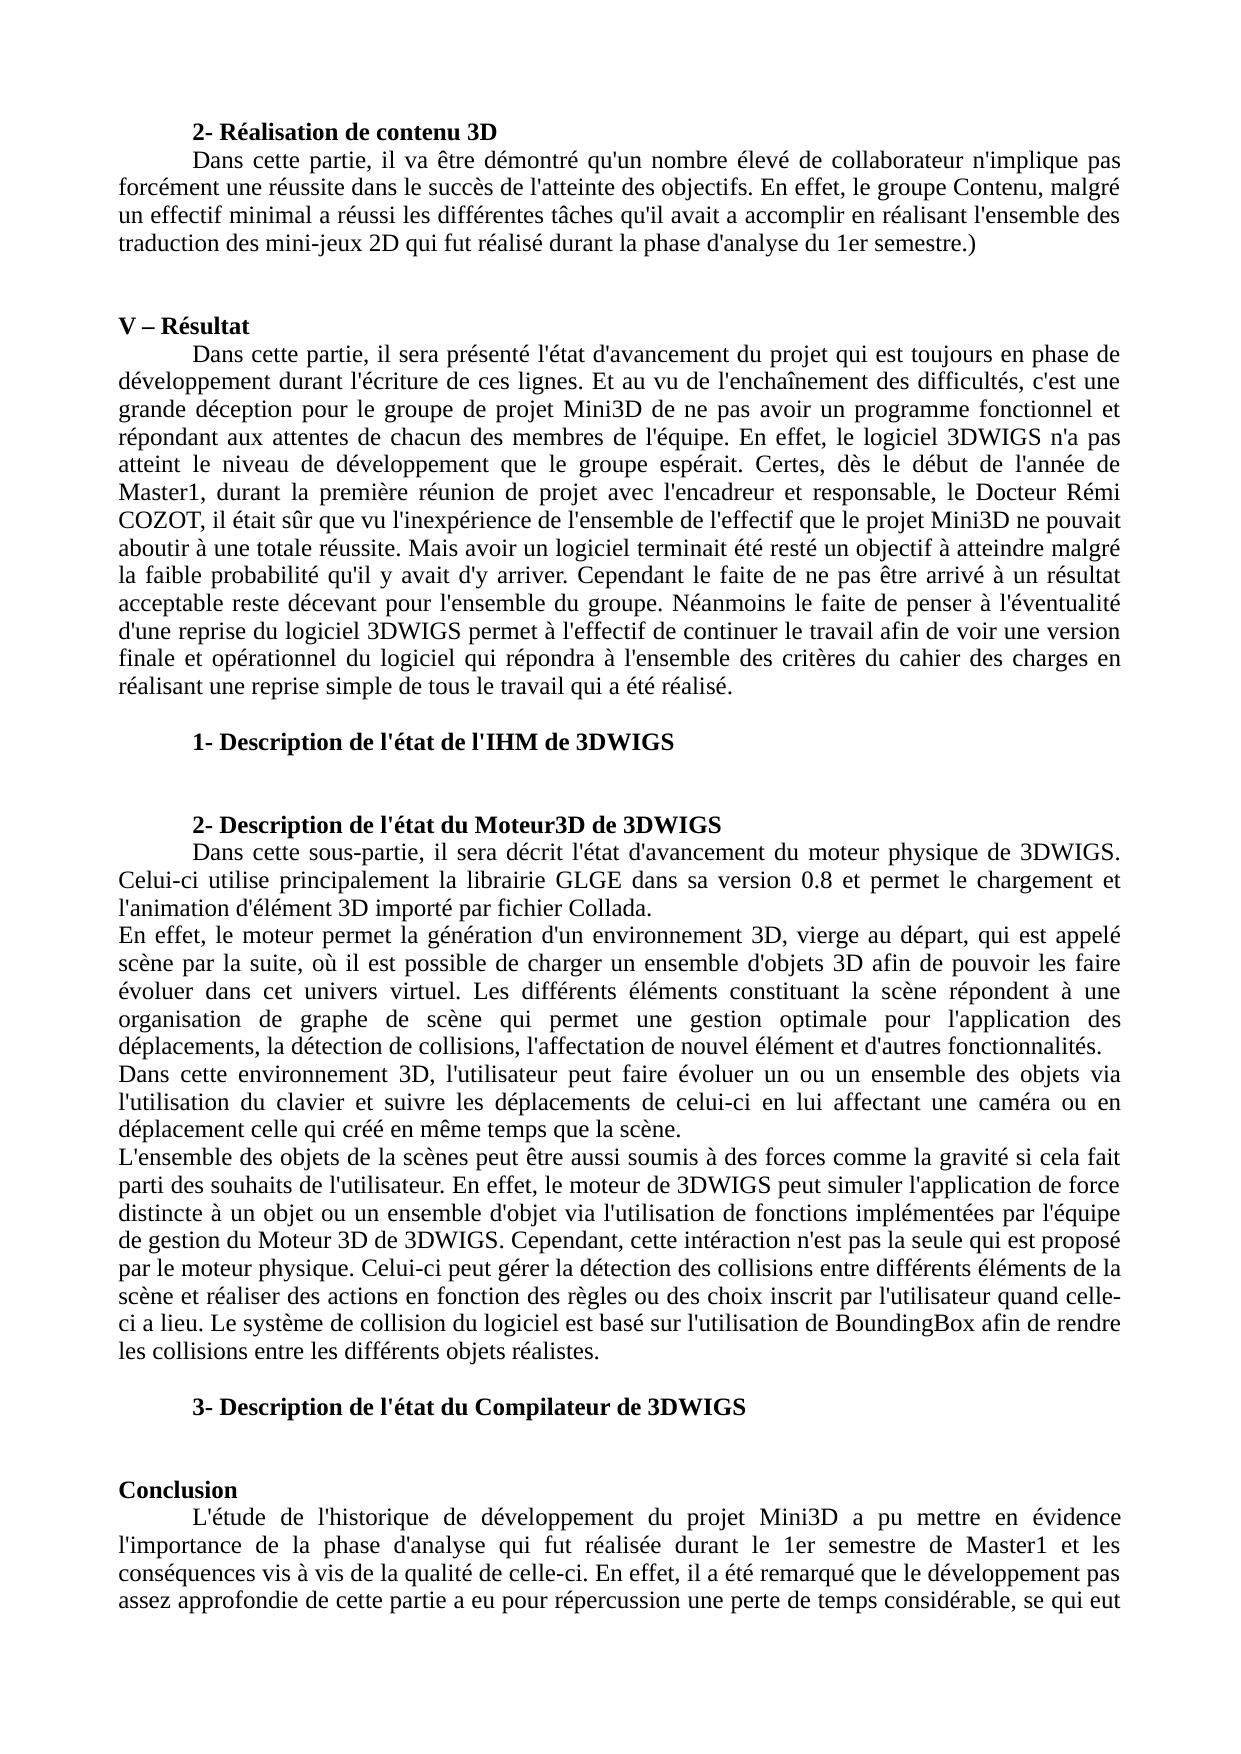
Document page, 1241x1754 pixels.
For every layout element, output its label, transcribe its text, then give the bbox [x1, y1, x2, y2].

text 2- Description de l'état du Moteur3D de 3DWIGS [118, 811, 1122, 838]
text L'ensemble des objets de la scènes peut être aussi soumis à des forces comme la gravité si cela fait parti des souhaits de l'utilisateur. En effet, le moteur de 3DWIGS peut simuler l'application de force distincte à un objet ou un ensemble d'objet via l'utilisation de fonctions implémentées par l'équipe de gestion du Moteur 3D de 3DWIGS. Cependant, cette intéraction n'est pas la seule qui est proposé par le moteur physique. Celui-ci peut gérer la détection des collisions entre différents éléments de la scène et réaliser des actions en fonction des règles ou des choix inscrit par l'utilisateur quand celle-ci a lieu. Le système de collision du logiciel est basé sur l'utilisation de BoundingBox afin de rendre les collisions entre les différents objets réalistes. [118, 1143, 1122, 1365]
text Dans cette partie, il va être démontré qu'un nombre élevé de collaborateur n'implique pas forcément une réussite dans le succès de l'atteinte des objectifs. En effet, le groupe Contenu, malgré un effectif minimal a réussi les différentes tâches qu'il avait a accomplir en réalisant l'ensemble des traduction des mini-jeux 2D qui fut réalisé durant la phase d'analyse du 1er semestre.) [118, 146, 1122, 257]
text En effet, le moteur permet la génération d'un environnement 3D, vierge au départ, qui est appelé scène par la suite, où il est possible de charger un ensemble d'objets 3D afin de pouvoir les faire évoluer dans cet univers virtuel. Les différents éléments constituant la scène répondent à une organisation de graphe de scène qui permet une gestion optimale pour l'application des déplacements, la détection de collisions, l'affectation de nouvel élément et d'autres fonctionnalités. [118, 922, 1122, 1060]
text 2- Réalisation de contenu 3D [118, 118, 1122, 146]
text V – Résultat [118, 312, 1122, 340]
text Conclusion [118, 1476, 1122, 1503]
text Dans cette environnement 3D, l'utilisateur peut faire évoluer un ou un ensemble des objets via l'utilisation du clavier et suivre les déplacements de celui-ci en lui affectant une caméra ou en déplacement celle qui créé en même temps que la scène. [118, 1060, 1122, 1143]
text Dans cette partie, il sera présenté l'état d'avancement du projet qui est toujours en phase de développement durant l'écriture de ces lignes. Et au vu de l'enchaînement des difficultés, c'est une grande déception pour le groupe de projet Mini3D de ne pas avoir un programme fonctionnel et répondant aux attentes de chacun des membres de l'équipe. En effet, le logiciel 3DWIGS n'a pas atteint le niveau de développement que le groupe espérait. Certes, dès le début de l'année de Master1, durant la première réunion de projet avec l'encadreur et responsable, le Docteur Rémi COZOT, il était sûr que vu l'inexpérience de l'ensemble de l'effectif que le projet Mini3D ne pouvait aboutir à une totale réussite. Mais avoir un logiciel terminait été resté un objectif à atteindre malgré la faible probabilité qu'il y avait d'y arriver. Cependant le faite de ne pas être arrivé à un résultat acceptable reste décevant pour l'ensemble du groupe. Néanmoins le faite de penser à l'éventualité d'une reprise du logiciel 3DWIGS permet à l'effectif de continuer le travail afin de voir une version finale et opérationnel du logiciel qui répondra à l'ensemble des critères du cahier des charges en réalisant une reprise simple de tous le travail qui a été réalisé. [118, 340, 1122, 700]
text 1- Description de l'état de l'IHM de 3DWIGS [118, 728, 1122, 755]
text 3- Description de l'état du Compilateur de 3DWIGS [118, 1393, 1122, 1420]
text L'étude de l'historique de développement du projet Mini3D a pu mettre en évidence l'importance de la phase d'analyse qui fut réalisée durant le 1er semestre de Master1 et les conséquences vis à vis de la qualité de celle-ci. En effet, il a été remarqué que le développement pas assez approfondie de cette partie a eu pour répercussion une perte de temps considérable, se qui eut [118, 1503, 1122, 1614]
text Dans cette sous-partie, il sera décrit l'état d'avancement du moteur physique de 3DWIGS. Celui-ci utilise principalement la librairie GLGE dans sa version 0.8 et permet le chargement et l'animation d'élément 3D importé par fichier Collada. [118, 838, 1122, 922]
